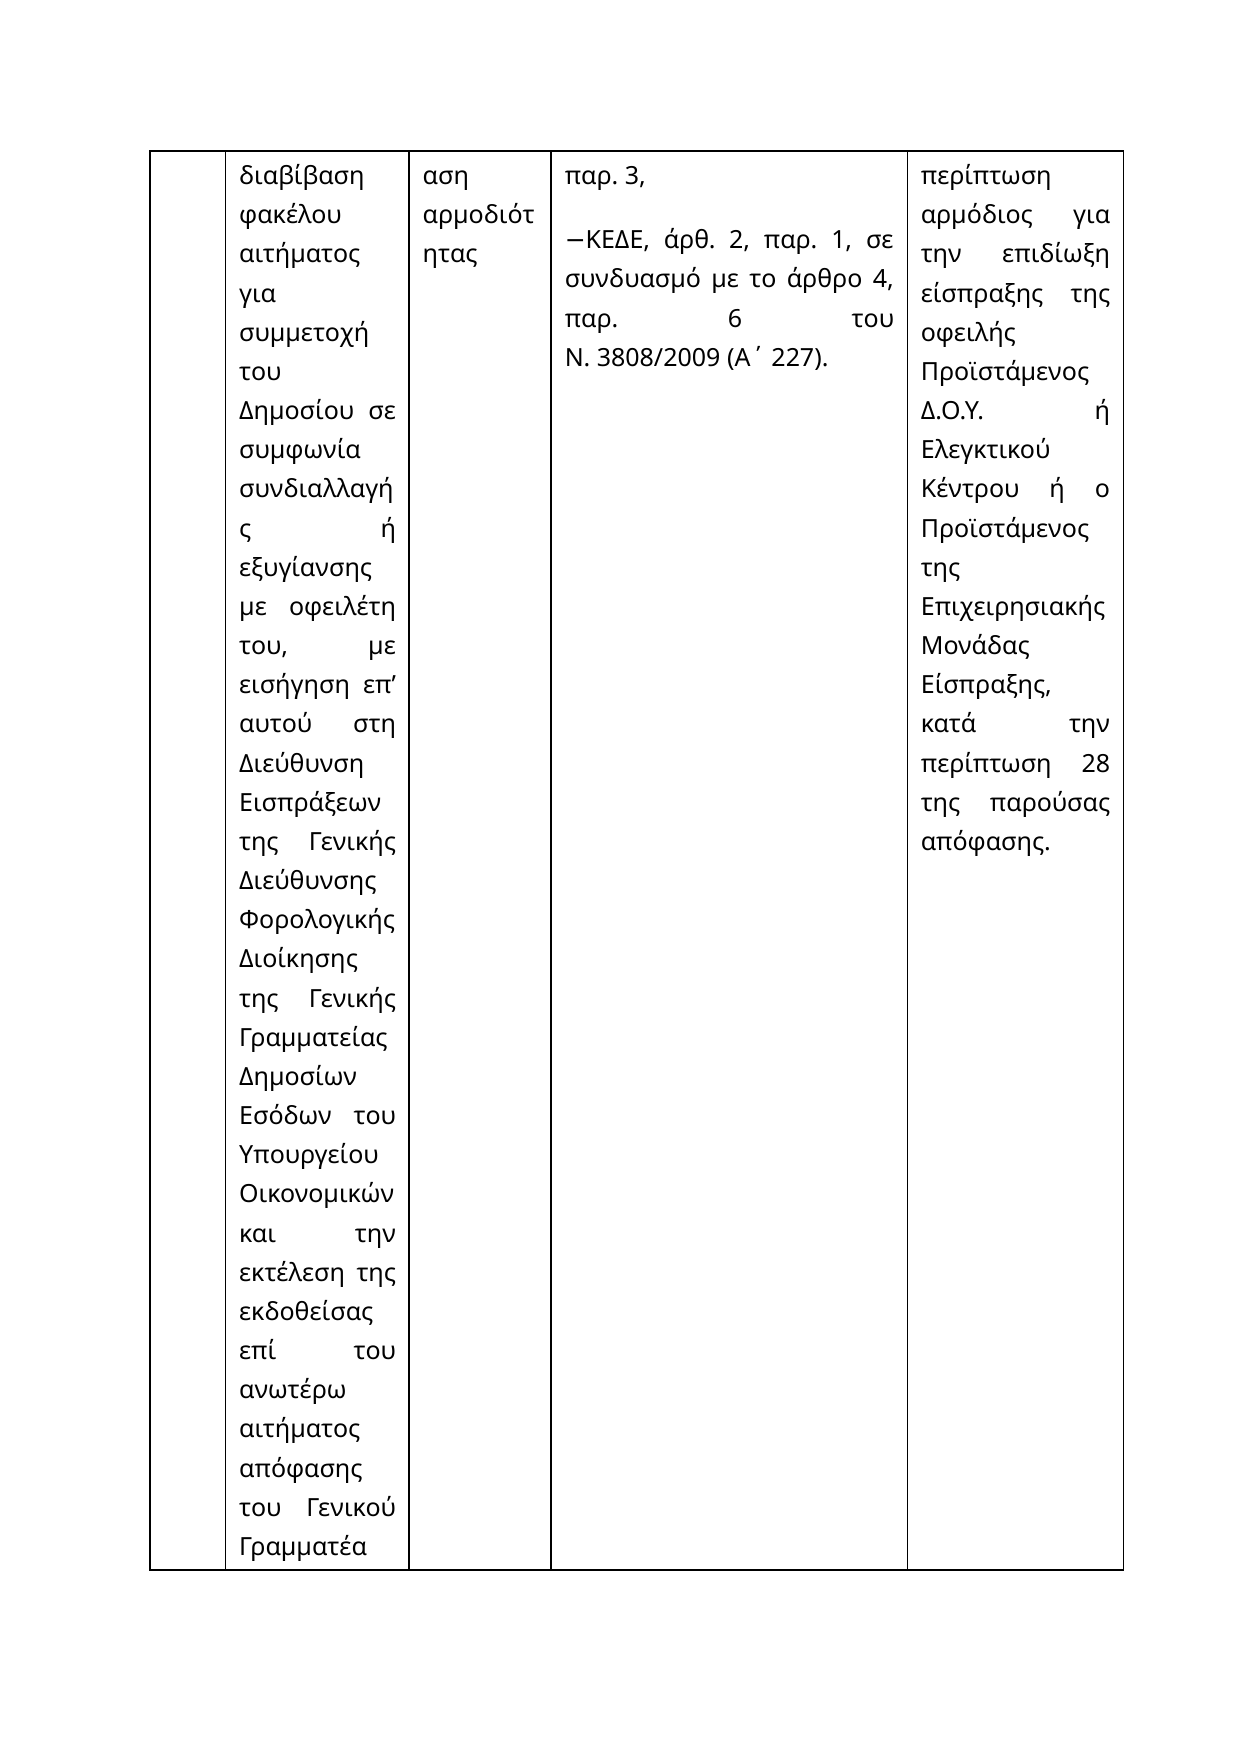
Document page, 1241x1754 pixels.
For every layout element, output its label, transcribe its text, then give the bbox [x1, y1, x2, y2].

table_cell διαβίβαση φακέλου αιτήματος για συμμετοχή του Δημοσίου σε συμφωνία συνδιαλλαγής ή εξυγίανσης με οφειλέτη του, με εισήγηση επ’ αυτού στη Διεύθυνση Εισπράξεων της Γενικής Διεύθυνσης Φορολογικής Διοίκησης της Γενικής Γραμματείας Δημοσίων Εσόδων του Υπουργείου Οικονομικών και την εκτέλεση της εκδοθείσας επί του ανωτέρω αιτήματος απόφασης του Γενικού Γραμματέα [226, 152, 408, 1569]
table_cell παρ. 3, −ΚΕΔΕ, άρθ. 2, παρ. 1, σε συνδυασμό με το άρθρο 4, παρ. 6 του Ν. 3808/2009 (Α΄ 227). [552, 152, 907, 1569]
table_cell αση αρμοδιότητας [410, 152, 550, 1569]
table_cell [151, 152, 225, 1569]
table_cell περίπτωση αρμόδιος για την επιδίωξη είσπραξης της οφειλής Προϊστάμενος Δ.Ο.Υ. ή Ελεγκτικού Κέντρου ή ο Προϊστάμενος της Επιχειρησιακής Μονάδας Είσπραξης, κατά την περίπτωση 28 της παρούσας απόφασης. [908, 152, 1123, 1569]
